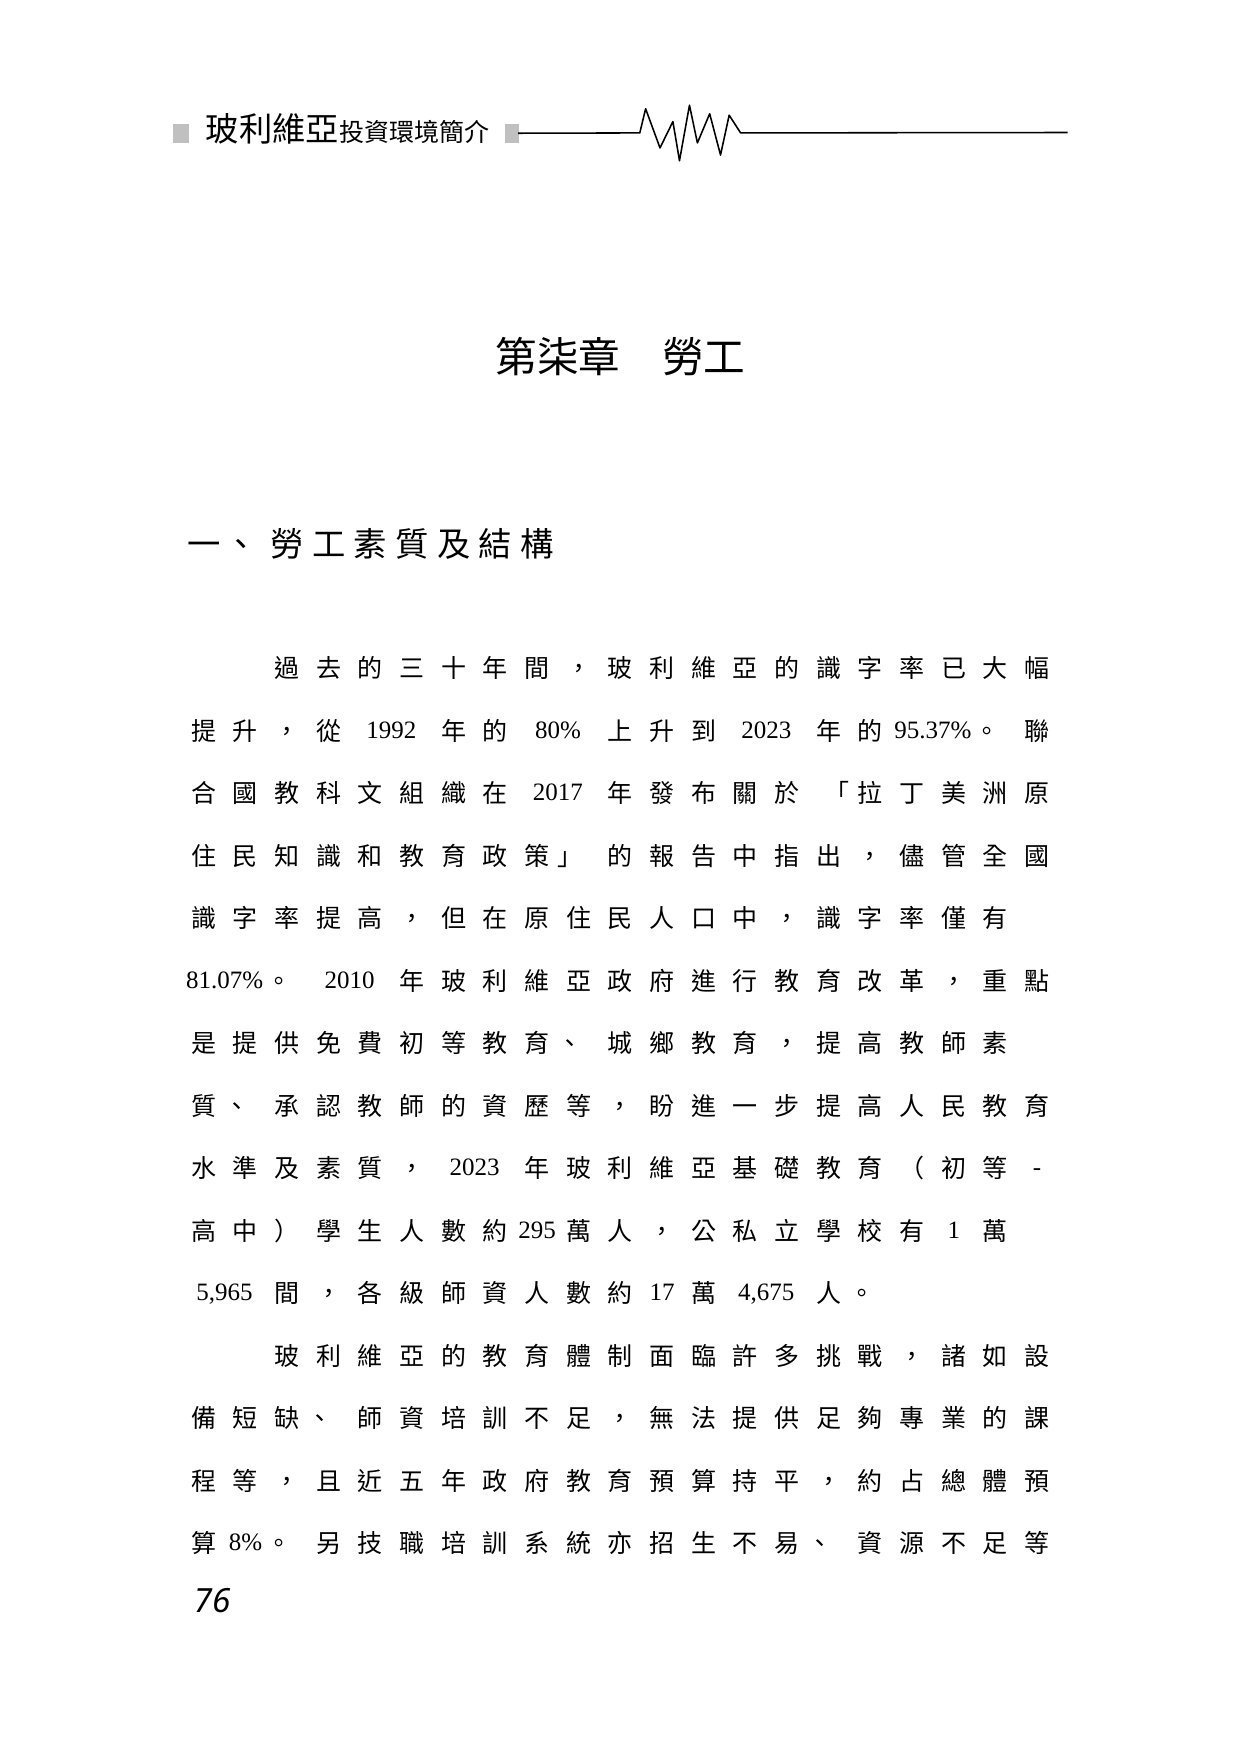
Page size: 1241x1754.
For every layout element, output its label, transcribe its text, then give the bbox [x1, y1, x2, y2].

text 一、勞工素質及結構 [183, 500, 1058, 563]
text 過去的三十年間，玻利維亞的識字率已大幅提升，從1992年的80%上升到2023年的95.37%。聯合國教科文組織在2017年發布關於「拉丁美洲原住民知識和教育政策」的報告中指出，儘管全國識字率提高，但在原住民人口中，識字率僅有81.07%。2010年玻利維亞政府進行教育改革，重點是提供免費初等教育、城鄉教育，提高教師素質、承認教師的資歷等，盼進一步提高人民教育水準及素質，2023年玻利維亞基礎教育（初等-高中）學生人數約295萬人，公私立學校有1萬5,965間，各級師資人數約17萬4,675人。 [183, 625, 1058, 1313]
text 第柒章 勞工 [183, 313, 1058, 375]
text 玻利維亞的教育體制面臨許多挑戰，諸如設備短缺、師資培訓不足，無法提供足夠專業的課程等，且近五年政府教育預算持平，約占總體預算8%。另技職培訓系統亦招生不易、資源不足等 [183, 1313, 1058, 1563]
